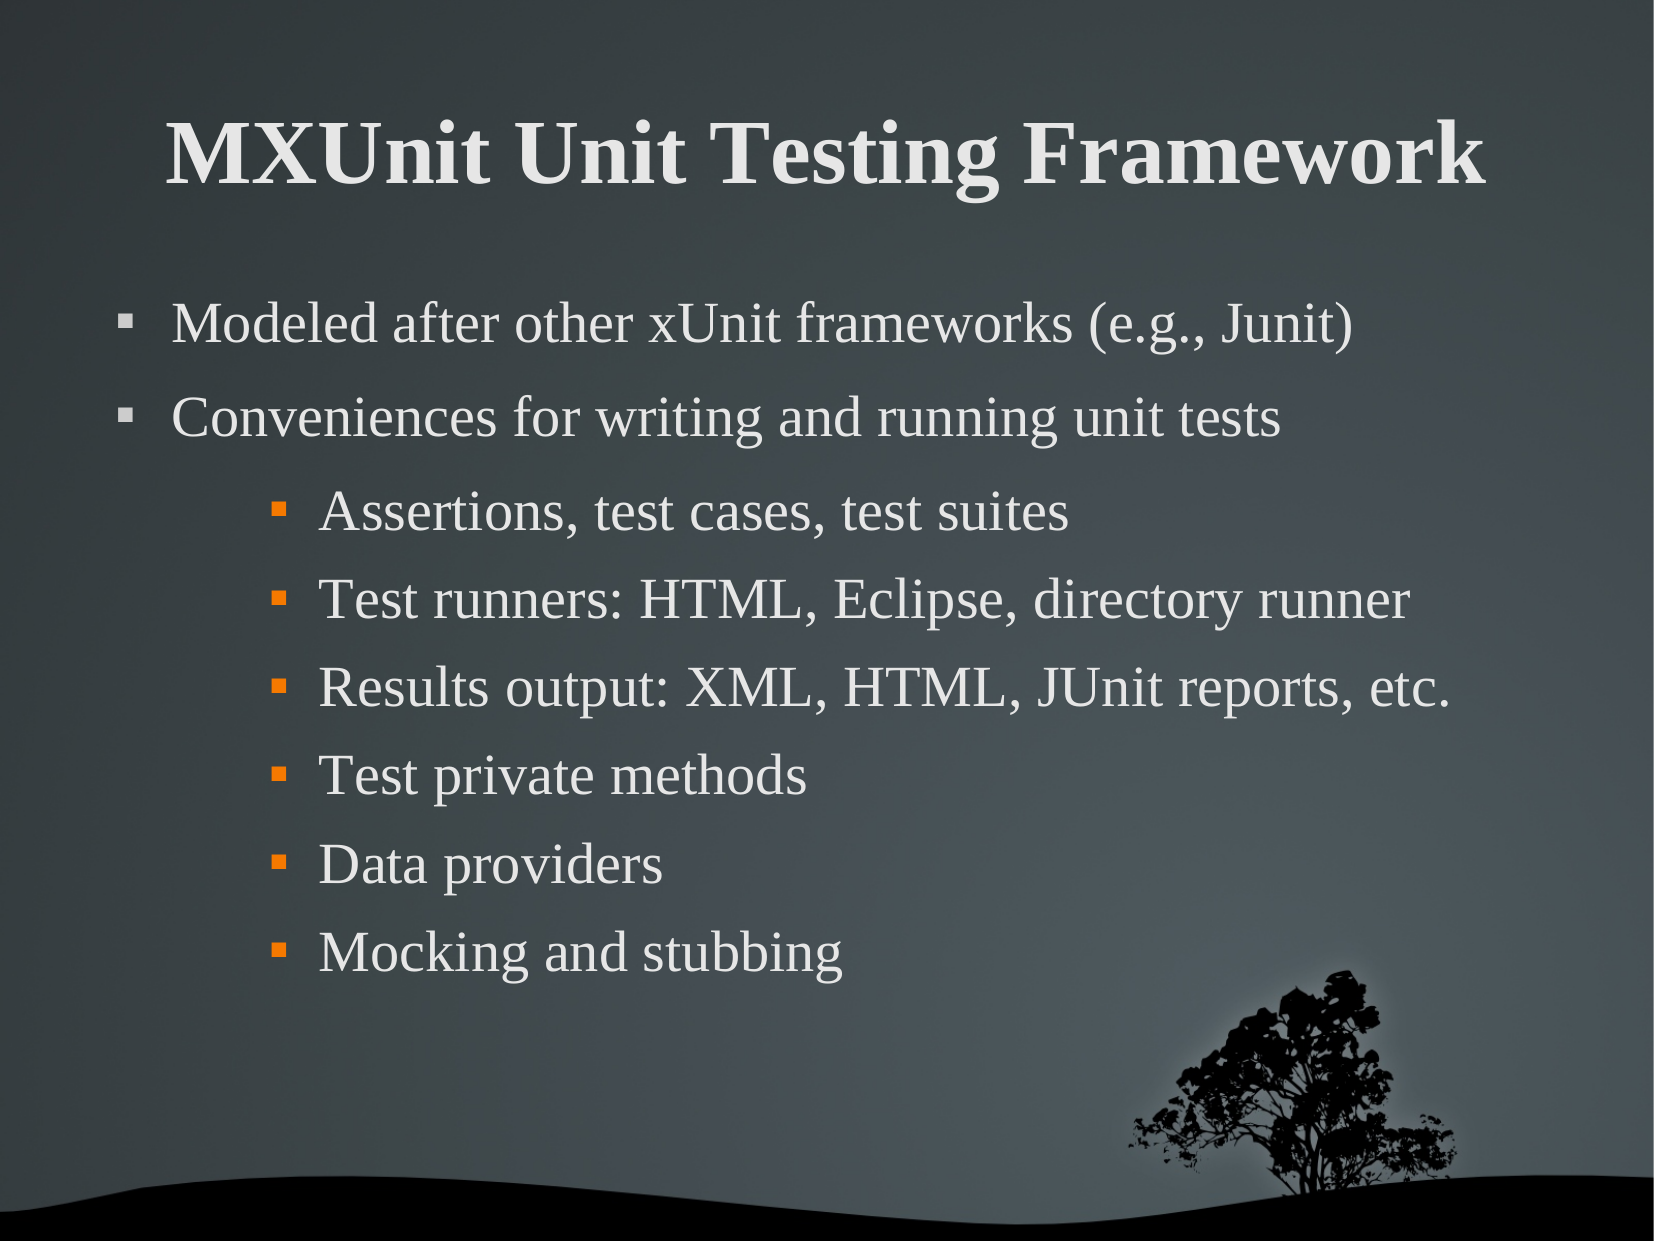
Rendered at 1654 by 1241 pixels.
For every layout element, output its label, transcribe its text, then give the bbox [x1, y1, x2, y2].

picture [0, 0, 1654, 1241]
list Modeled after other xUnit frameworks (e.g., Junit) Conveniences for writing and running unit tests Assertions, test cases, test suites Test runners: HTML, Eclipse, directory runner Results output: XML, HTML, JUnit reports, etc. Test private methods Data providers Mocking and stubbing [82, 290, 1571, 1109]
title MXUnit Unit Testing Framework [82, 49, 1571, 257]
